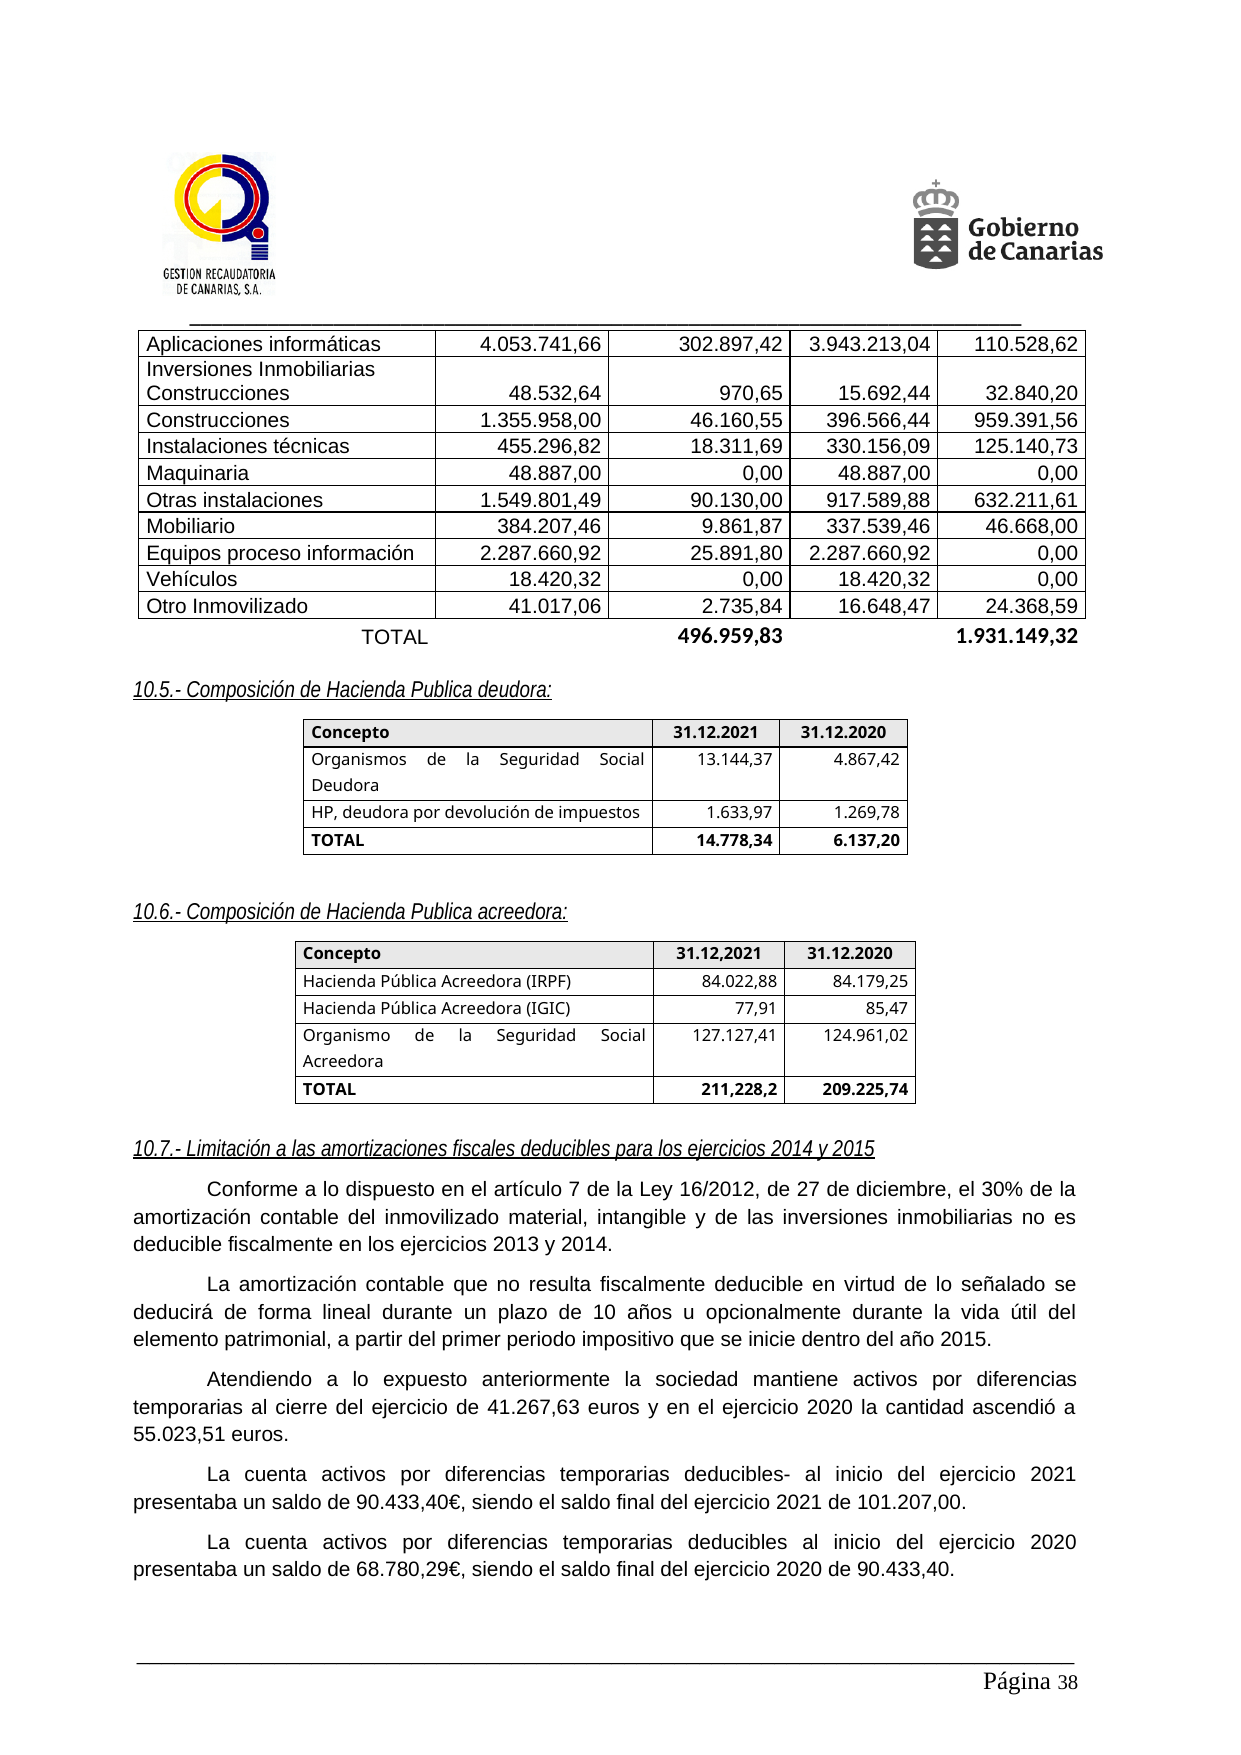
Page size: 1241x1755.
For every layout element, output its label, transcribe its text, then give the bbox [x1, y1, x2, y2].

table_cell 2.287.660,92 [791, 539, 937, 564]
table_cell 46.160,55 [609, 406, 789, 432]
table_header Concepto [304, 720, 652, 746]
table_cell 0,00 [938, 539, 1085, 564]
table_cell Maquinaria [139, 459, 435, 485]
table_header 31.12.2020 [785, 942, 915, 968]
table_cell 127.127,41 [654, 1024, 784, 1076]
table_cell [790, 619, 938, 649]
table_cell Otras instalaciones [139, 486, 435, 511]
table_cell Hacienda Pública Acreedora (IRPF) [296, 969, 653, 995]
text 10.5.- Composición de Hacienda Publica deudora: [133, 676, 1078, 703]
table_header 31.12.2020 [780, 720, 907, 746]
table_cell 396.566,44 [791, 406, 937, 432]
text La cuenta activos por diferencias temporarias deducibles- al inicio del ejercicio 2021 presentaba un saldo de 90.433,40€, siendo el saldo final del ejercicio 2021 de 101.207,00. [133, 1462, 1078, 1514]
text 10.6.- Composición de Hacienda Publica acreedora: [133, 898, 1078, 924]
table_cell 2.735,84 [609, 592, 789, 618]
table_cell Hacienda Pública Acreedora (IGIC) [296, 996, 653, 1023]
table_cell Construcciones [139, 406, 435, 432]
table_header 31.12,2021 [654, 942, 784, 968]
table_cell Organismo de la Seguridad Social Acreedora [296, 1024, 653, 1076]
table_cell 48.532,64 [436, 357, 608, 405]
table_header Concepto [296, 942, 653, 968]
table_cell 32.840,20 [938, 357, 1085, 405]
table_cell 209.225,74 [785, 1077, 915, 1103]
table_cell 124.961,02 [785, 1024, 915, 1076]
table_cell 85,47 [785, 996, 915, 1023]
table_cell 632.211,61 [938, 486, 1085, 511]
table_cell 25.891,80 [609, 539, 789, 564]
table_cell 90.130,00 [609, 486, 789, 511]
table_cell 48.887,00 [436, 459, 608, 485]
table_cell Mobiliario [139, 513, 435, 538]
table_cell [436, 619, 608, 649]
table_cell 0,00 [609, 459, 789, 485]
table_cell 330.156,09 [791, 433, 937, 458]
table_cell 16.648,47 [791, 592, 937, 618]
table_cell Instalaciones técnicas [139, 433, 435, 458]
table_cell TOTAL [139, 619, 436, 649]
table_cell 2.287.660,92 [436, 539, 608, 564]
table_cell 24.368,59 [938, 592, 1085, 618]
table_cell 13.144,37 [653, 748, 779, 800]
text Atendiendo a lo expuesto anteriormente la sociedad mantiene activos por diferencias temporarias al cierre del ejercicio de 41.267,63 euros y en el ejercicio 2020 la cantidad ascendió a 55.023,51 euros. [133, 1367, 1078, 1446]
table_cell 1.355.958,00 [436, 406, 608, 432]
table_cell 1.549.801,49 [436, 486, 608, 511]
table_cell 211,228,2 [654, 1077, 784, 1103]
table_header 31.12.2021 [653, 720, 779, 746]
table_cell Inversiones Inmobiliarias Construcciones [139, 357, 435, 405]
table_cell 3.943.213,04 [791, 331, 937, 356]
table_cell 455.296,82 [436, 433, 608, 458]
table_cell 41.017,06 [436, 592, 608, 618]
table_cell 84.022,88 [654, 969, 784, 995]
table_cell 302.897,42 [609, 331, 789, 356]
table_cell Equipos proceso información [139, 539, 435, 564]
table_cell 14.778,34 [653, 828, 779, 854]
table_cell 496.959,83 [609, 619, 790, 649]
table_cell 0,00 [938, 459, 1085, 485]
table_cell 4.053.741,66 [436, 331, 608, 356]
table_cell 18.420,32 [791, 566, 937, 591]
table_cell 384.207,46 [436, 513, 608, 538]
table_cell 110.528,62 [938, 331, 1085, 356]
table_cell TOTAL [296, 1077, 653, 1103]
table_cell 1.633,97 [653, 801, 779, 827]
text 10.7.- Limitación a las amortizaciones fiscales deducibles para los ejercicios 2014 y 2015 [133, 1134, 1078, 1161]
table_cell TOTAL [304, 828, 652, 854]
table_cell 46.668,00 [938, 513, 1085, 538]
table_cell 970,65 [609, 357, 789, 405]
table_cell Vehículos [139, 566, 435, 591]
table_cell 0,00 [609, 566, 789, 591]
table_cell HP, deudora por devolución de impuestos [304, 801, 652, 827]
table_cell Organismos de la Seguridad Social Deudora [304, 748, 652, 800]
table_cell 4.867,42 [780, 748, 907, 800]
table_cell 0,00 [938, 566, 1085, 591]
table_cell 337.539,46 [791, 513, 937, 538]
table_cell 959.391,56 [938, 406, 1085, 432]
table_cell 125.140,73 [938, 433, 1085, 458]
table_cell 1.931.149,32 [938, 619, 1085, 649]
table_cell 15.692,44 [791, 357, 937, 405]
text Conforme a lo dispuesto en el artículo 7 de la Ley 16/2012, de 27 de diciembre, el 30% de la amortización contable del inmovilizado material, intangible y de las inversiones inmobiliarias no es deducible fiscalmente en los ejercicios 2013 y 2014. [133, 1177, 1078, 1256]
table_cell 917.589,88 [791, 486, 937, 511]
table_cell 48.887,00 [791, 459, 937, 485]
table_cell 9.861,87 [609, 513, 789, 538]
table_cell 6.137,20 [780, 828, 907, 854]
table_cell Aplicaciones informáticas [139, 331, 435, 356]
text La cuenta activos por diferencias temporarias deducibles al inicio del ejercicio 2020 presentaba un saldo de 68.780,29€, siendo el saldo final del ejercicio 2020 de 90.433,40. [133, 1530, 1078, 1581]
table_cell 18.311,69 [609, 433, 789, 458]
table_cell Otro Inmovilizado [139, 592, 435, 618]
table_cell 77,91 [654, 996, 784, 1023]
table_cell 18.420,32 [436, 566, 608, 591]
text La amortización contable que no resulta fiscalmente deducible en virtud de lo señalado se deducirá de forma lineal durante un plazo de 10 años u opcionalmente durante la vida útil del elemento patrimonial, a partir del primer periodo impositivo que se inicie dentro del año 2015. [133, 1272, 1078, 1351]
table_cell 1.269,78 [780, 801, 907, 827]
table_cell 84.179,25 [785, 969, 915, 995]
